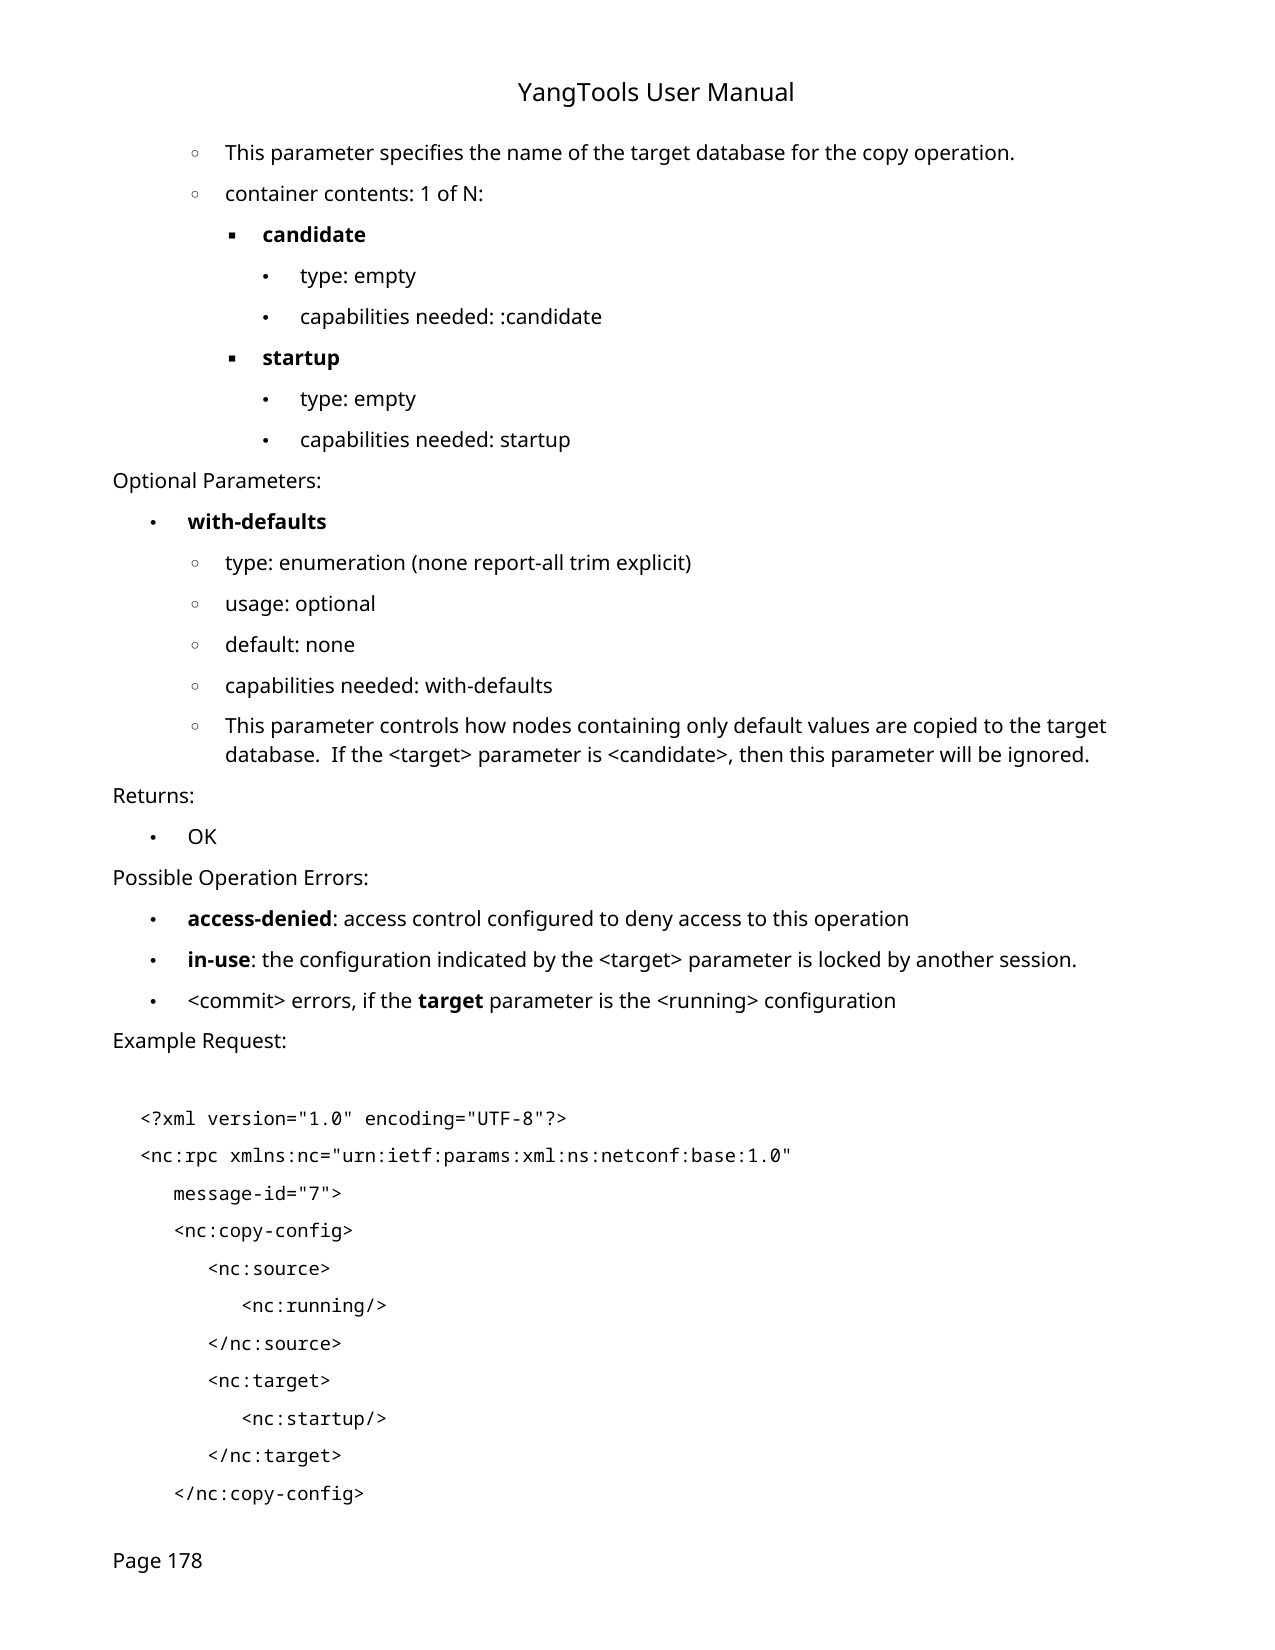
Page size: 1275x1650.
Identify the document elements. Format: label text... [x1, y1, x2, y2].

text <nc:source> [139, 1255, 1200, 1281]
list usage: optional [187, 589, 1200, 617]
text <nc:copy-config> [139, 1218, 1200, 1243]
text </nc:copy-config> [139, 1480, 1200, 1506]
list candidate [225, 220, 1200, 249]
text <nc:rpc xmlns:nc="urn:ietf:params:xml:ns:netconf:base:1.0" [139, 1143, 1200, 1168]
list <commit> errors, if the target parameter is the <running> configuration [150, 986, 1200, 1014]
list in-use: the configuration indicated by the <target> parameter is locked by another session. [150, 945, 1200, 973]
list container contents: 1 of N: [187, 179, 1200, 208]
list capabilities needed: startup [262, 425, 1200, 453]
text message-id="7"> [139, 1180, 1200, 1206]
list startup [225, 343, 1200, 372]
list OK [150, 822, 1200, 850]
text <nc:startup/> [139, 1405, 1200, 1431]
list capabilities needed: with-defaults [187, 671, 1200, 699]
list type: enumeration (none report-all trim explicit) [187, 548, 1200, 576]
list access-denied: access control configured to deny access to this operation [150, 904, 1200, 932]
list with-defaults [150, 507, 1200, 535]
list type: empty [262, 384, 1200, 413]
text <nc:target> [139, 1368, 1200, 1393]
list type: empty [262, 261, 1200, 290]
text Optional Parameters: [112, 466, 1200, 494]
text Possible Operation Errors: [112, 863, 1200, 891]
list This parameter specifies the name of the target database for the copy operation. [187, 138, 1200, 167]
list capabilities needed: :candidate [262, 302, 1200, 331]
text <?xml version="1.0" encoding="UTF-8"?> [139, 1105, 1200, 1131]
text </nc:target> [139, 1443, 1200, 1468]
text <nc:running/> [139, 1293, 1200, 1318]
list default: none [187, 630, 1200, 658]
text Returns: [112, 781, 1200, 809]
list This parameter controls how nodes containing only default values are copied to the target database. If the <target> parameter is <candidate>, then this parameter will be ignored. [187, 712, 1200, 768]
text </nc:source> [139, 1330, 1200, 1356]
text Example Request: [112, 1027, 1200, 1055]
